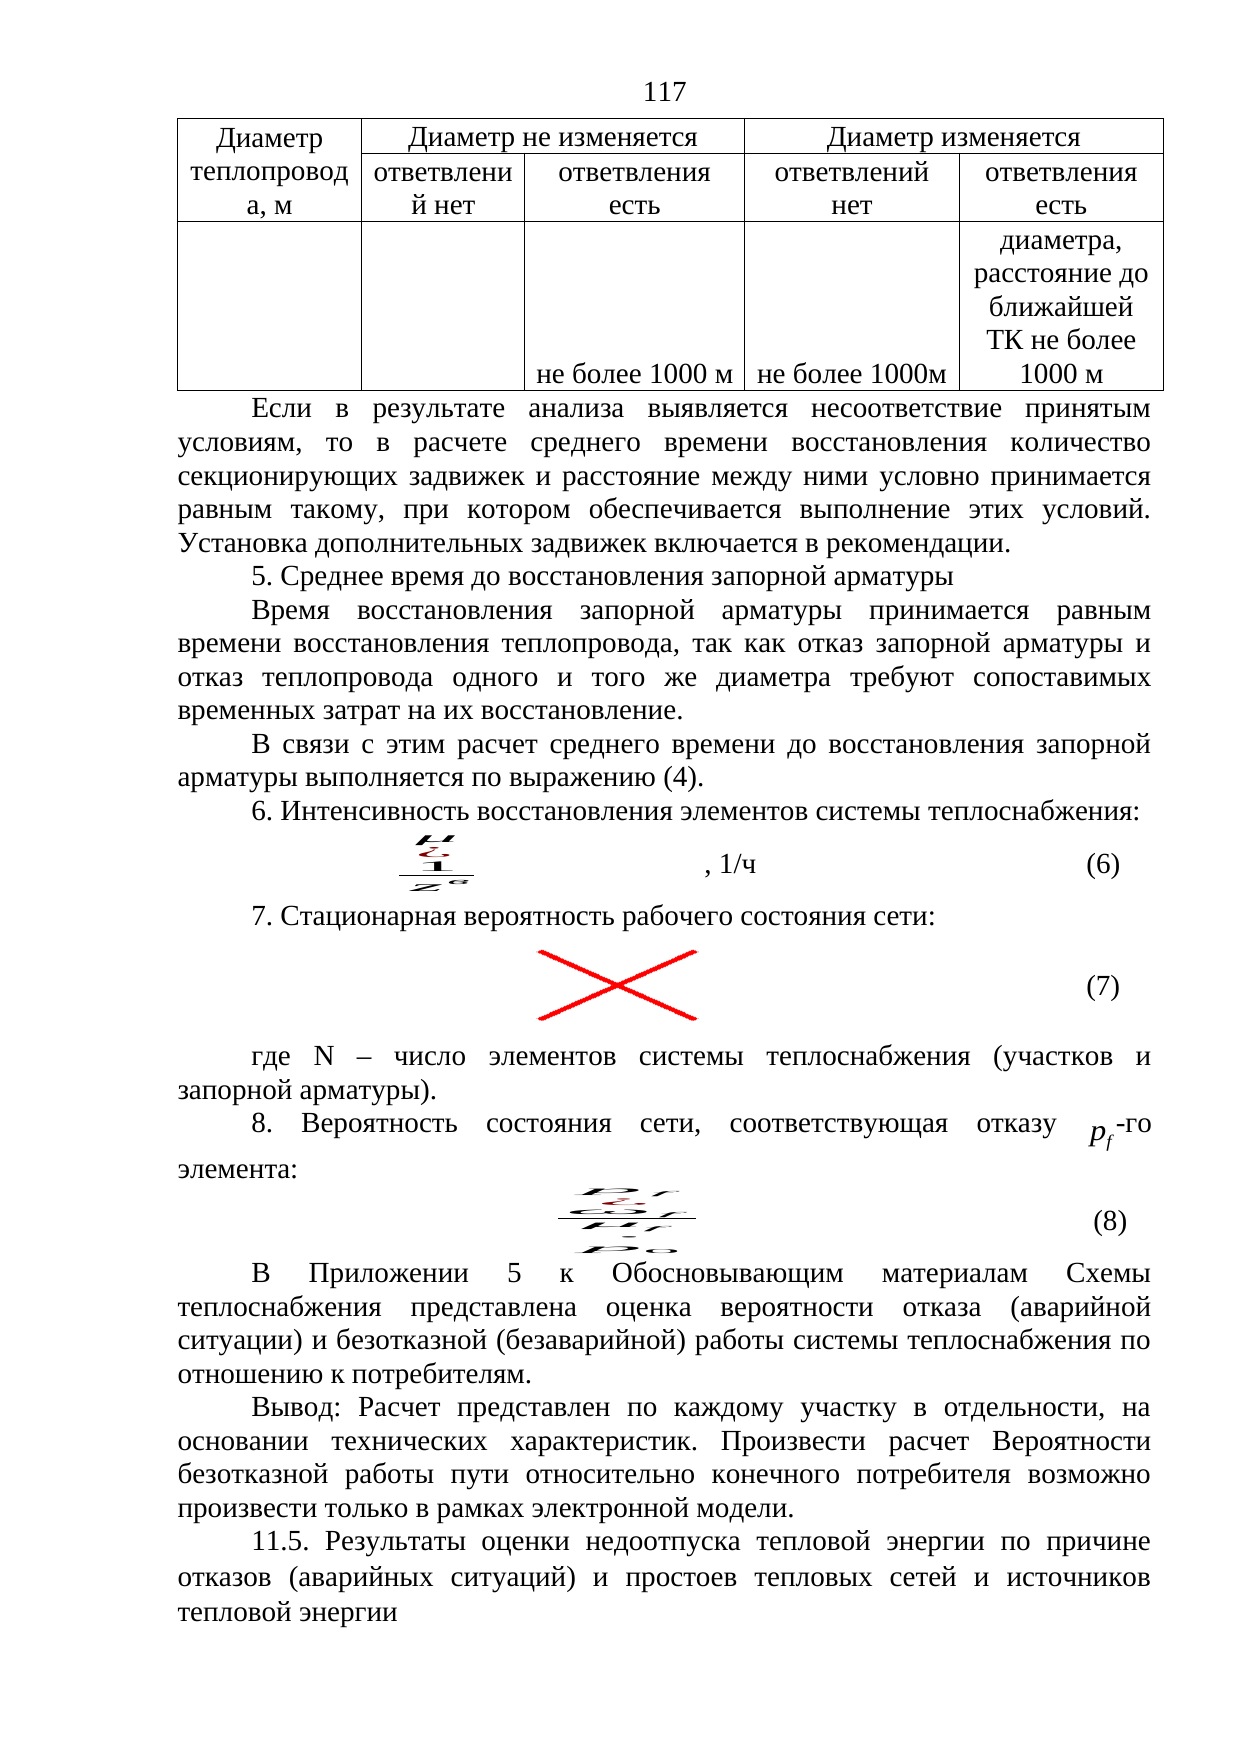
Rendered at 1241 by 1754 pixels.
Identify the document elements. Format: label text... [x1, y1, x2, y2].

table_header [178, 827, 693, 898]
text В связи с этим расчет среднего времени до восстановления запорной арматуры выполняется по выражению (4). [177, 726, 1152, 793]
table_cell диаметра, расстояние до ближайшей ТК не более 1000 м [960, 222, 1163, 389]
table_header Диаметр не изменяется [362, 119, 744, 153]
text Время восстановления запорной арматуры принимается равным времени восстановления теплопровода, так как отказ запорной арматуры и отказ теплопровода одного и того же диаметра требуют сопоставимых временных затрат на их восстановление. [177, 592, 1152, 726]
table_header (8) [1071, 1185, 1149, 1255]
text 8. Вероятность состояния сети, соответствующая отказу -го элемента: [177, 1105, 1152, 1185]
table_header , 1/ч [693, 827, 1056, 898]
table_cell ответвлений нет [745, 154, 959, 221]
table_header Диаметр теплопровода, м [178, 119, 361, 221]
table_cell ответвлений нет [362, 154, 524, 221]
text Если в результате анализа выявляется несоответствие принятым условиям, то в расчете среднего времени восстановления количество секционирующих задвижек и расстояние между ними условно принимается равным такому, при котором обеспечивается выполнение этих условий. Установка дополнительных задвижек включается в рекомендации. [177, 391, 1152, 558]
table_header [180, 1185, 1071, 1255]
table_header [180, 932, 1056, 1038]
table_header (7) [1056, 932, 1149, 1038]
text В Приложении 5 к Обосновывающим материалам Схемы теплоснабжения представлена оценка вероятности отказа (аварийной ситуации) и безотказной (безаварийной) работы системы теплоснабжения по отношению к потребителям. [177, 1255, 1152, 1389]
text Вывод: Расчет представлен по каждому участку в отдельности, на основании технических характеристик. Произвести расчет Вероятности безотказной работы пути относительно конечного потребителя возможно произвести только в рамках электронной модели. [177, 1389, 1152, 1523]
table_cell [362, 222, 524, 389]
text 5. Среднее время до восстановления запорной арматуры [177, 558, 1152, 592]
table_header Диаметр изменяется [745, 119, 1163, 153]
table_cell ответвления есть [525, 154, 744, 221]
table_cell [178, 222, 361, 389]
table_cell не более 1000м [745, 222, 959, 389]
table_cell не более 1000 м [525, 222, 744, 389]
table_cell ответвления есть [960, 154, 1163, 221]
text 11.5. Результаты оценки недоотпуска тепловой энергии по причине отказов (аварийных ситуаций) и простоев тепловых сетей и источников тепловой энергии [177, 1523, 1152, 1628]
text 7. Стационарная вероятность рабочего состояния сети: [177, 898, 1152, 932]
table_header (6) [1056, 827, 1151, 898]
text где N – число элементов системы теплоснабжения (участков и запорной арматуры). [177, 1038, 1152, 1105]
text 6. Интенсивность восстановления элементов системы теплоснабжения: [177, 793, 1152, 827]
